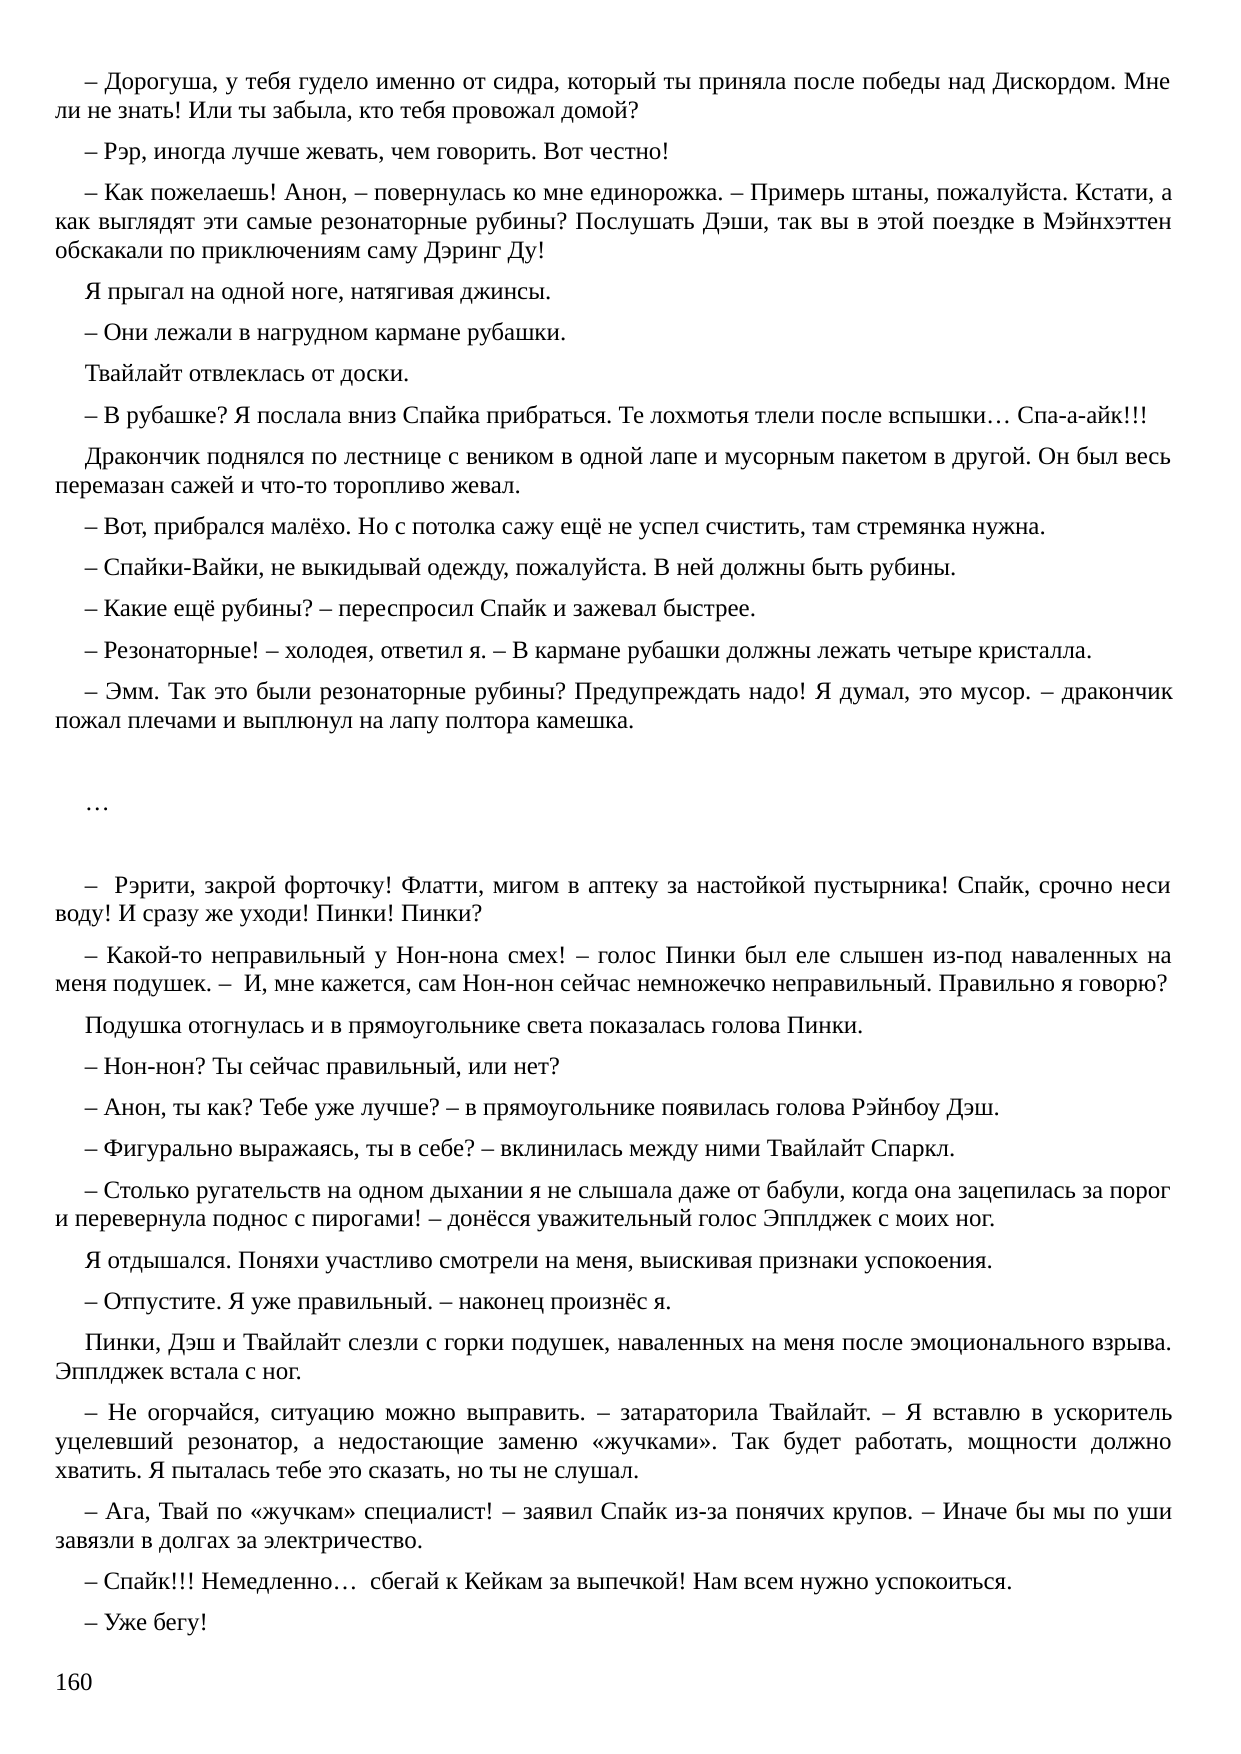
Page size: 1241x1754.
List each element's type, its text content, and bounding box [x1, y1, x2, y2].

text – Не огорчайся, ситуацию можно выправить. – затараторила Твайлайт. – Я вставлю в ускоритель уцелевший резонатор, а недостающие заменю «жучками». Так будет работать, мощности должно хватить. Я пыталась тебе это сказать, но ты не слушал. [55, 1397, 1173, 1483]
text – Спайки-Вайки, не выкидывай одежду, пожалуйста. В ней должны быть рубины. [55, 552, 1173, 581]
text – В рубашке? Я послала вниз Спайка прибраться. Те лохмотья тлели после вспышки… Спа-а-айк!!! [55, 400, 1173, 428]
text – Какой-то неправильный у Нон-нона смех! – голос Пинки был еле слышен из-под наваленных на меня подушек. – И, мне кажется, сам Нон-нон сейчас немножечко неправильный. Правильно я говорю? [55, 940, 1173, 997]
text – Уже бегу! [55, 1607, 1173, 1636]
text – Резонаторные! – холодея, ответил я. – В кармане рубашки должны лежать четыре кристалла. [55, 635, 1173, 663]
text – Как пожелаешь! Анон, – повернулась ко мне единорожка. – Примерь штаны, пожалуйста. Кстати, а как выглядят эти самые резонаторные рубины? Послушать Дэши, так вы в этой поездке в Мэйнхэттен обскакали по приключениям саму Дэринг Ду! [55, 177, 1173, 263]
text – Рэр, иногда лучше жевать, чем говорить. Вот честно! [55, 136, 1173, 165]
text – Фигурально выражаясь, ты в себе? – вклинилась между ними Твайлайт Спаркл. [55, 1133, 1173, 1162]
text – Спайк!!! Немедленно… сбегай к Кейкам за выпечкой! Нам всем нужно успокоиться. [55, 1566, 1173, 1595]
text – Вот, прибрался малёхо. Но с потолка сажу ещё не успел счистить, там стремянка нужна. [55, 511, 1173, 540]
text – Отпустите. Я уже правильный. – наконец произнёс я. [55, 1286, 1173, 1315]
text – Рэрити, закрой форточку! Флатти, мигом в аптеку за настойкой пустырника! Спайк, срочно неси воду! И сразу же уходи! Пинки! Пинки? [55, 870, 1173, 927]
text Я прыгал на одной ноге, натягивая джинсы. [55, 276, 1173, 305]
text – Дорогуша, у тебя гудело именно от сидра, который ты приняла после победы над Дискордом. Мне ли не знать! Или ты забыла, кто тебя провожал домой? [55, 66, 1173, 123]
text – Нон-нон? Ты сейчас правильный, или нет? [55, 1051, 1173, 1080]
text – Эмм. Так это были резонаторные рубины? Предупреждать надо! Я думал, это мусор. – дракончик пожал плечами и выплюнул на лапу полтора камешка. [55, 676, 1173, 733]
text – Анон, ты как? Тебе уже лучше? – в прямоугольнике появилась голова Рэйнбоу Дэш. [55, 1092, 1173, 1121]
text – Ага, Твай по «жучкам» специалист! – заявил Спайк из-за понячих крупов. – Иначе бы мы по уши завязли в долгах за электричество. [55, 1496, 1173, 1553]
text Подушка отогнулась и в прямоугольнике света показалась голова Пинки. [55, 1010, 1173, 1038]
text Я отдышался. Поняхи участливо смотрели на меня, выискивая признаки успокоения. [55, 1245, 1173, 1273]
text – Какие ещё рубины? – переспросил Спайк и зажевал быстрее. [55, 593, 1173, 622]
text … [55, 787, 1173, 816]
text – Они лежали в нагрудном кармане рубашки. [55, 317, 1173, 346]
text – Столько ругательств на одном дыхании я не слышала даже от бабули, когда она зацепилась за порог и перевернула поднос с пирогами! – донёсся уважительный голос Эпплджек с моих ног. [55, 1175, 1173, 1232]
text Пинки, Дэш и Твайлайт слезли с горки подушек, наваленных на меня после эмоционального взрыва. Эпплджек встала с ног. [55, 1327, 1173, 1385]
text Дракончик поднялся по лестнице с веником в одной лапе и мусорным пакетом в другой. Он был весь перемазан сажей и что-то торопливо жевал. [55, 441, 1173, 498]
text Твайлайт отвлеклась от доски. [55, 358, 1173, 387]
